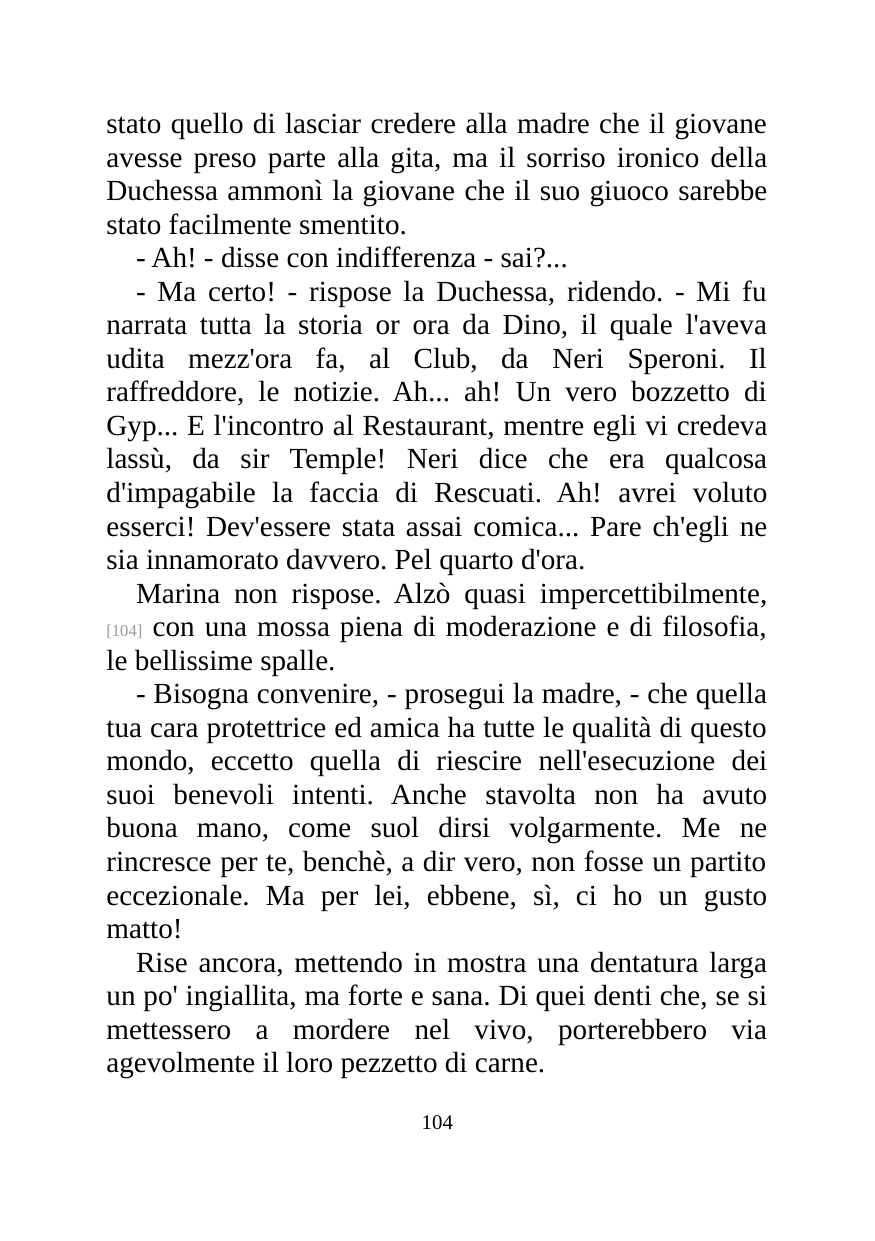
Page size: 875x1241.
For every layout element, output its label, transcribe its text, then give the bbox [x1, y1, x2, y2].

text - Bisogna convenire, - prosegui la madre, - che quella tua cara protettrice ed amica ha tutte le qualità di questo mondo, eccetto quella di riescire nell'esecuzione dei suoi benevoli intenti. Anche stavolta non ha avuto buona mano, come suol dirsi volgarmente. Me ne rincresce per te, benchè, a dir vero, non fosse un partito eccezionale. Ma per lei, ebbene, sì, ci ho un gusto matto! [106, 676, 768, 945]
text Rise ancora, mettendo in mostra una dentatura larga un po' ingiallita, ma forte e sana. Di quei denti che, se si mettessero a mordere nel vivo, porterebbero via agevolmente il loro pezzetto di carne. [106, 945, 768, 1079]
text stato quello di lasciar credere alla madre che il giovane avesse preso parte alla gita, ma il sorriso ironico della Duchessa ammonì la giovane che il suo giuoco sarebbe stato facilmente smentito. [106, 106, 768, 240]
text Marina non rispose. Alzò quasi impercettibilmente, [104] con una mossa piena di moderazione e di filosofia, le bellissime spalle. [106, 576, 768, 676]
text - Ma certo! - rispose la Duchessa, ridendo. - Mi fu narrata tutta la storia or ora da Dino, il quale l'aveva udita mezz'ora fa, al Club, da Neri Speroni. Il raffreddore, le notizie. Ah... ah! Un vero bozzetto di Gyp... E l'incontro al Restaurant, mentre egli vi credeva lassù, da sir Temple! Neri dice che era qualcosa d'impagabile la faccia di Rescuati. Ah! avrei voluto esserci! Dev'essere stata assai comica... Pare ch'egli ne sia innamorato davvero. Pel quarto d'ora. [106, 274, 768, 576]
text - Ah! - disse con indifferenza - sai?... [106, 240, 768, 274]
